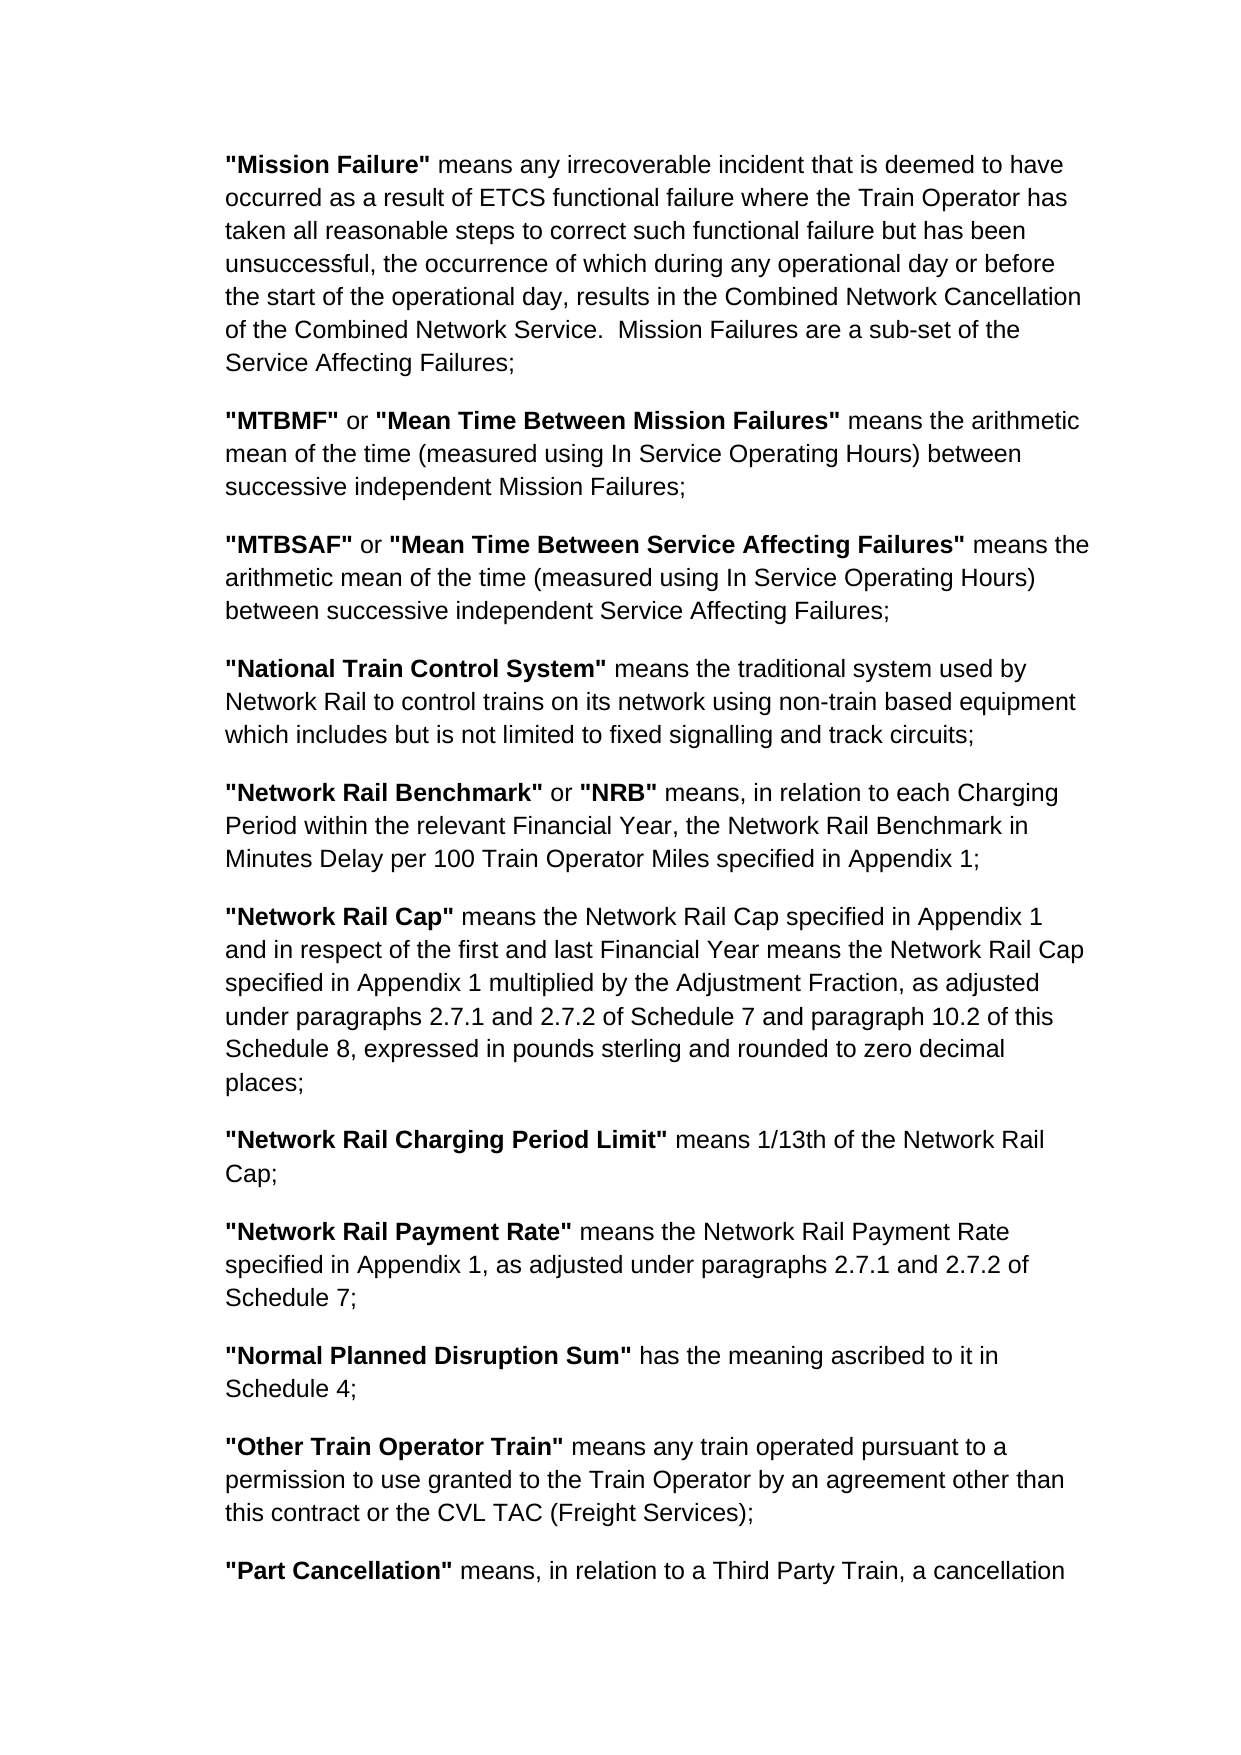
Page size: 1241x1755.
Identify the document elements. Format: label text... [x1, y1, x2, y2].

text "National Train Control System" means the traditional system used by Network Rail to control trains on its network using non-train based equipment which includes but is not limited to fixed signalling and track circuits; [225, 654, 1090, 749]
text "Mission Failure" means any irrecoverable incident that is deemed to have occurred as a result of ETCS functional failure where the Train Operator has taken all reasonable steps to correct such functional failure but has been unsuccessful, the occurrence of which during any operational day or before the start of the operational day, results in the Combined Network Cancellation of the Combined Network Service. Mission Failures are a sub-set of the Service Affecting Failures; [225, 150, 1090, 377]
text "MTBSAF" or "Mean Time Between Service Affecting Failures" means the arithmetic mean of the time (measured using In Service Operating Hours) between successive independent Service Affecting Failures; [225, 530, 1090, 625]
text "Network Rail Benchmark" or "NRB" means, in relation to each Charging Period within the relevant Financial Year, the Network Rail Benchmark in Minutes Delay per 100 Train Operator Miles specified in Appendix 1; [225, 778, 1090, 873]
text "Part Cancellation" means, in relation to a Third Party Train, a cancellation [225, 1556, 1090, 1584]
text "Network Rail Payment Rate" means the Network Rail Payment Rate specified in Appendix 1, as adjusted under paragraphs 2.7.1 and 2.7.2 of Schedule 7; [225, 1217, 1090, 1311]
text "Network Rail Cap" means the Network Rail Cap specified in Appendix 1 and in respect of the first and last Financial Year means the Network Rail Cap specified in Appendix 1 multiplied by the Adjustment Fraction, as adjusted under paragraphs 2.7.1 and 2.7.2 of Schedule 7 and paragraph 10.2 of this Schedule 8, expressed in pounds sterling and rounded to zero decimal places; [225, 902, 1090, 1096]
text "Other Train Operator Train" means any train operated pursuant to a permission to use granted to the Train Operator by an agreement other than this contract or the CVL TAC (Freight Services); [225, 1432, 1090, 1526]
text "MTBMF" or "Mean Time Between Mission Failures" means the arithmetic mean of the time (measured using In Service Operating Hours) between successive independent Mission Failures; [225, 406, 1090, 501]
text "Network Rail Charging Period Limit" means 1/13th of the Network Rail Cap; [225, 1126, 1090, 1187]
text "Normal Planned Disruption Sum" has the meaning ascribed to it in Schedule 4; [225, 1341, 1090, 1402]
